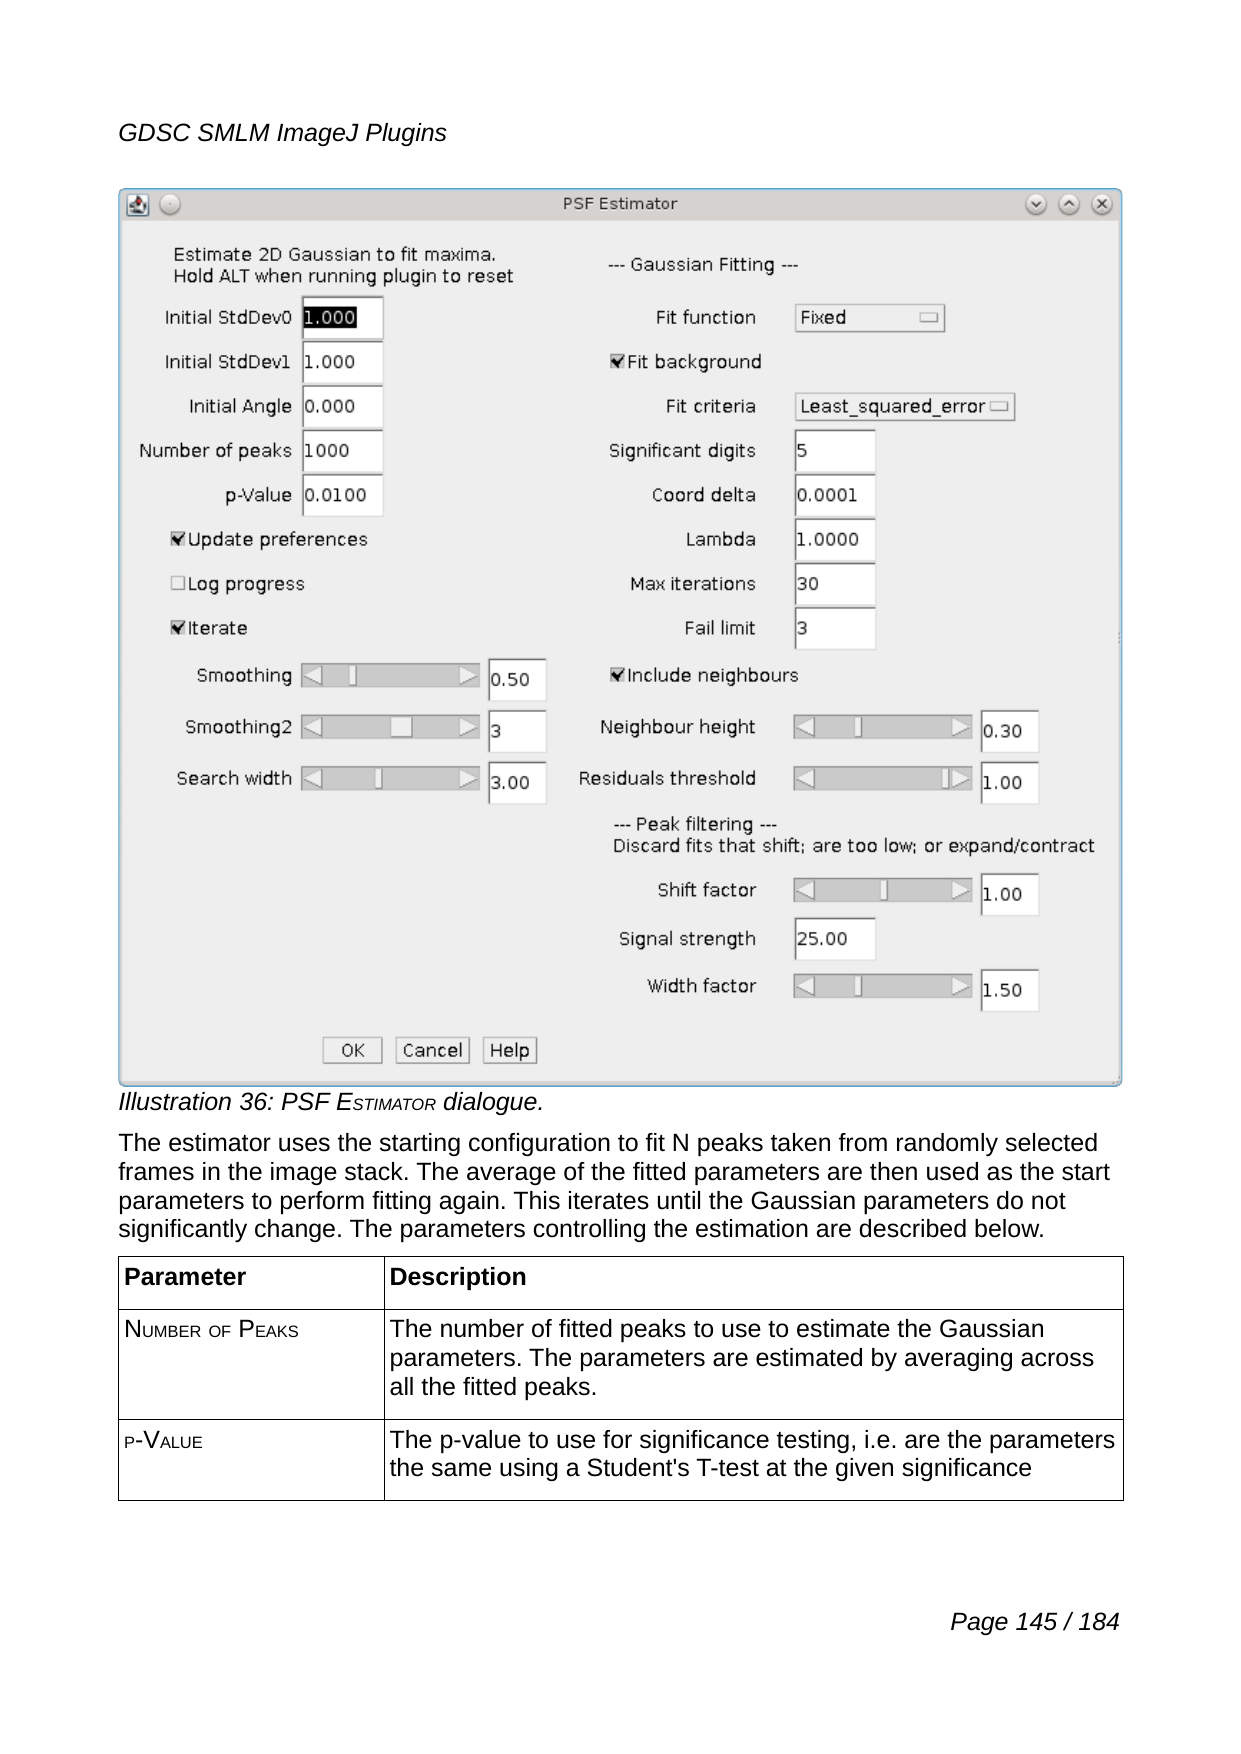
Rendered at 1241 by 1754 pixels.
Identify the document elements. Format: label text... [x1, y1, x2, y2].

table_cell The number of fitted peaks to use to estimate the Gaussian parameters. The parameters are estimated by averaging across all the fitted peaks. [385, 1310, 1123, 1419]
picture [118, 188, 1123, 1087]
table_cell The p-value to use for significance testing, i.e. are the parameters the same using a Student's T-test at the given significance [385, 1420, 1123, 1500]
text The estimator uses the starting configuration to fit N peaks taken from randomly selected frames in the image stack. The average of the fitted parameters are then used as the start parameters to perform fitting again. This iterates until the Gaussian parameters do not significantly change. The parameters controlling the estimation are described below. [118, 1128, 1122, 1243]
table_header Parameter [119, 1257, 384, 1308]
table_header Description [385, 1257, 1123, 1308]
text Illustration 36: PSF Estimator dialogue. [118, 1087, 1122, 1116]
table_cell p-Value [119, 1420, 384, 1500]
table_cell Number of Peaks [119, 1310, 384, 1419]
